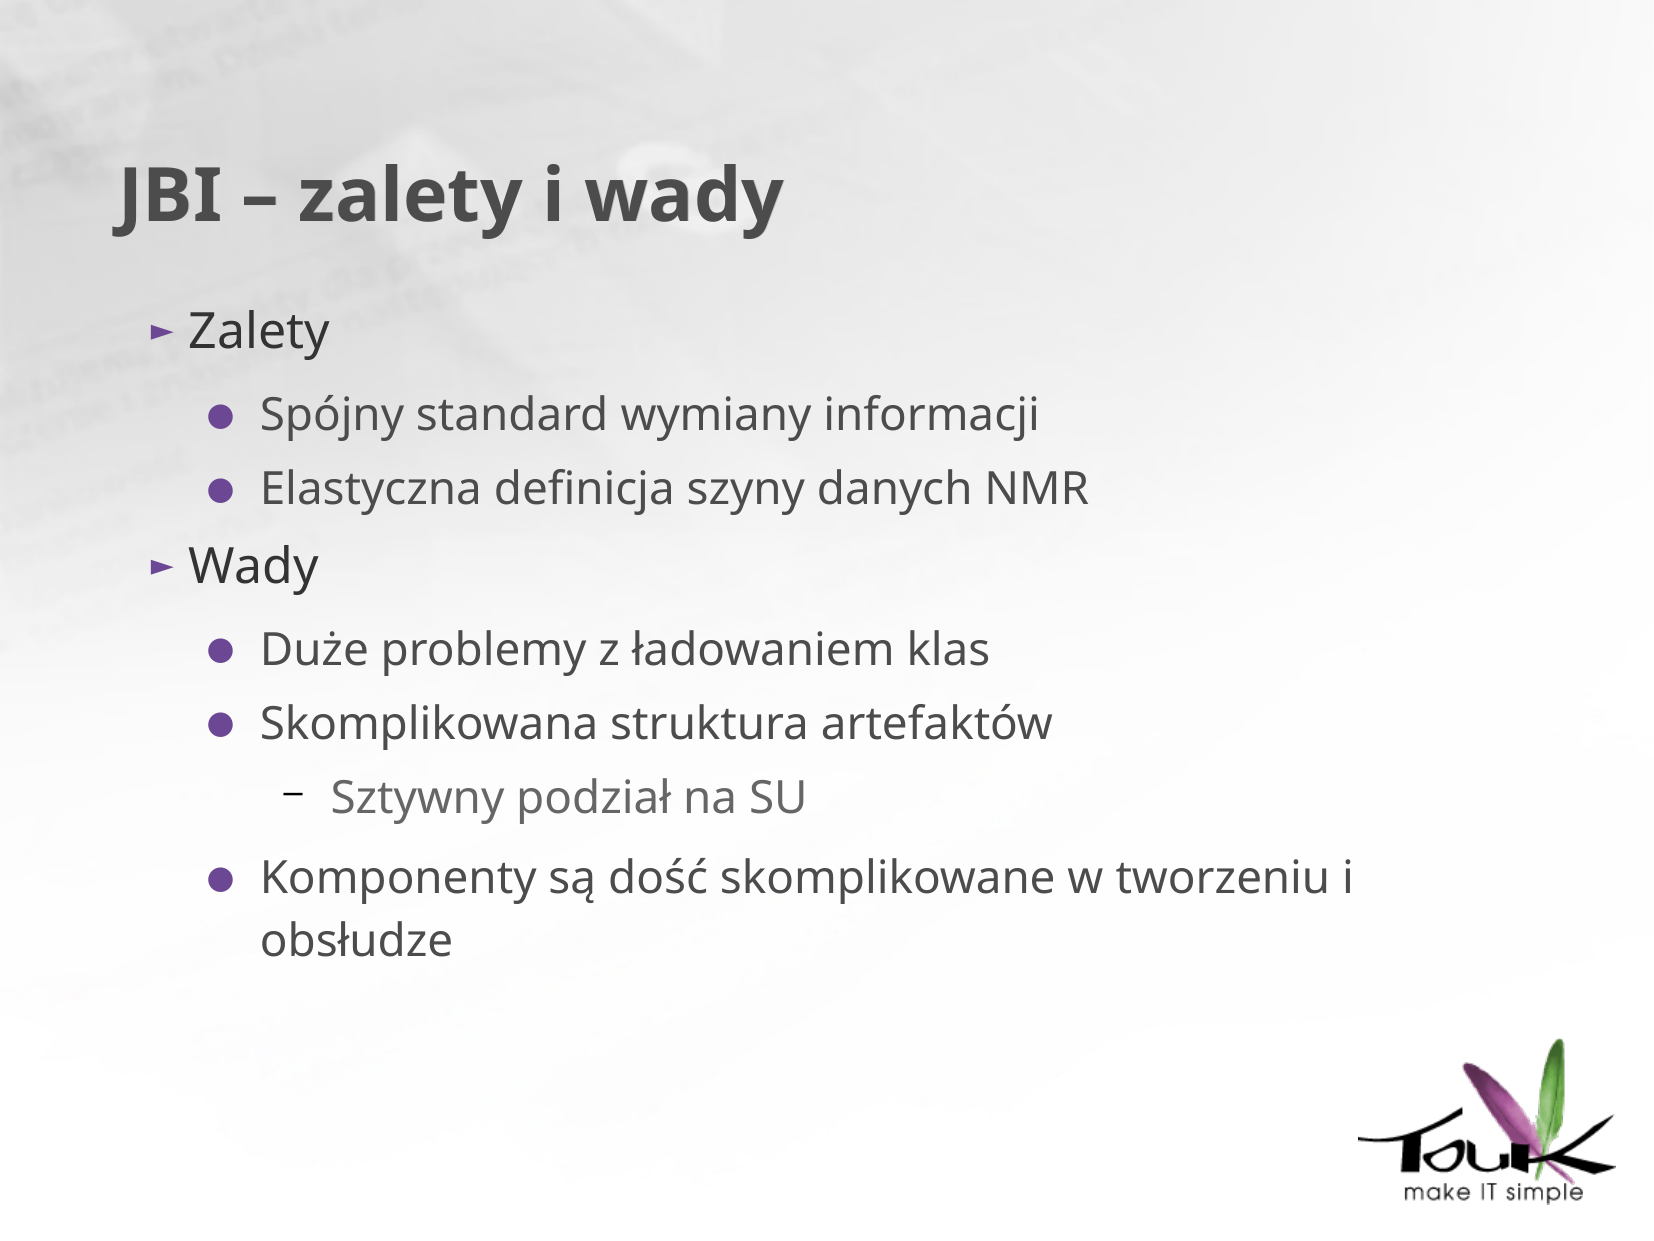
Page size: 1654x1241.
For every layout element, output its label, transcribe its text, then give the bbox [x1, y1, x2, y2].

list Zalety Spójny standard wymiany informacji Elastyczna definicja szyny danych NMR Wady Duże problemy z ładowaniem klas Skomplikowana struktura artefaktów Sztywny podział na SU Komponenty są dość skomplikowane w tworzeniu i obsłudze [118, 295, 1536, 1100]
picture [0, 0, 1654, 1241]
title JBI – zalety i wady [118, 118, 1536, 266]
